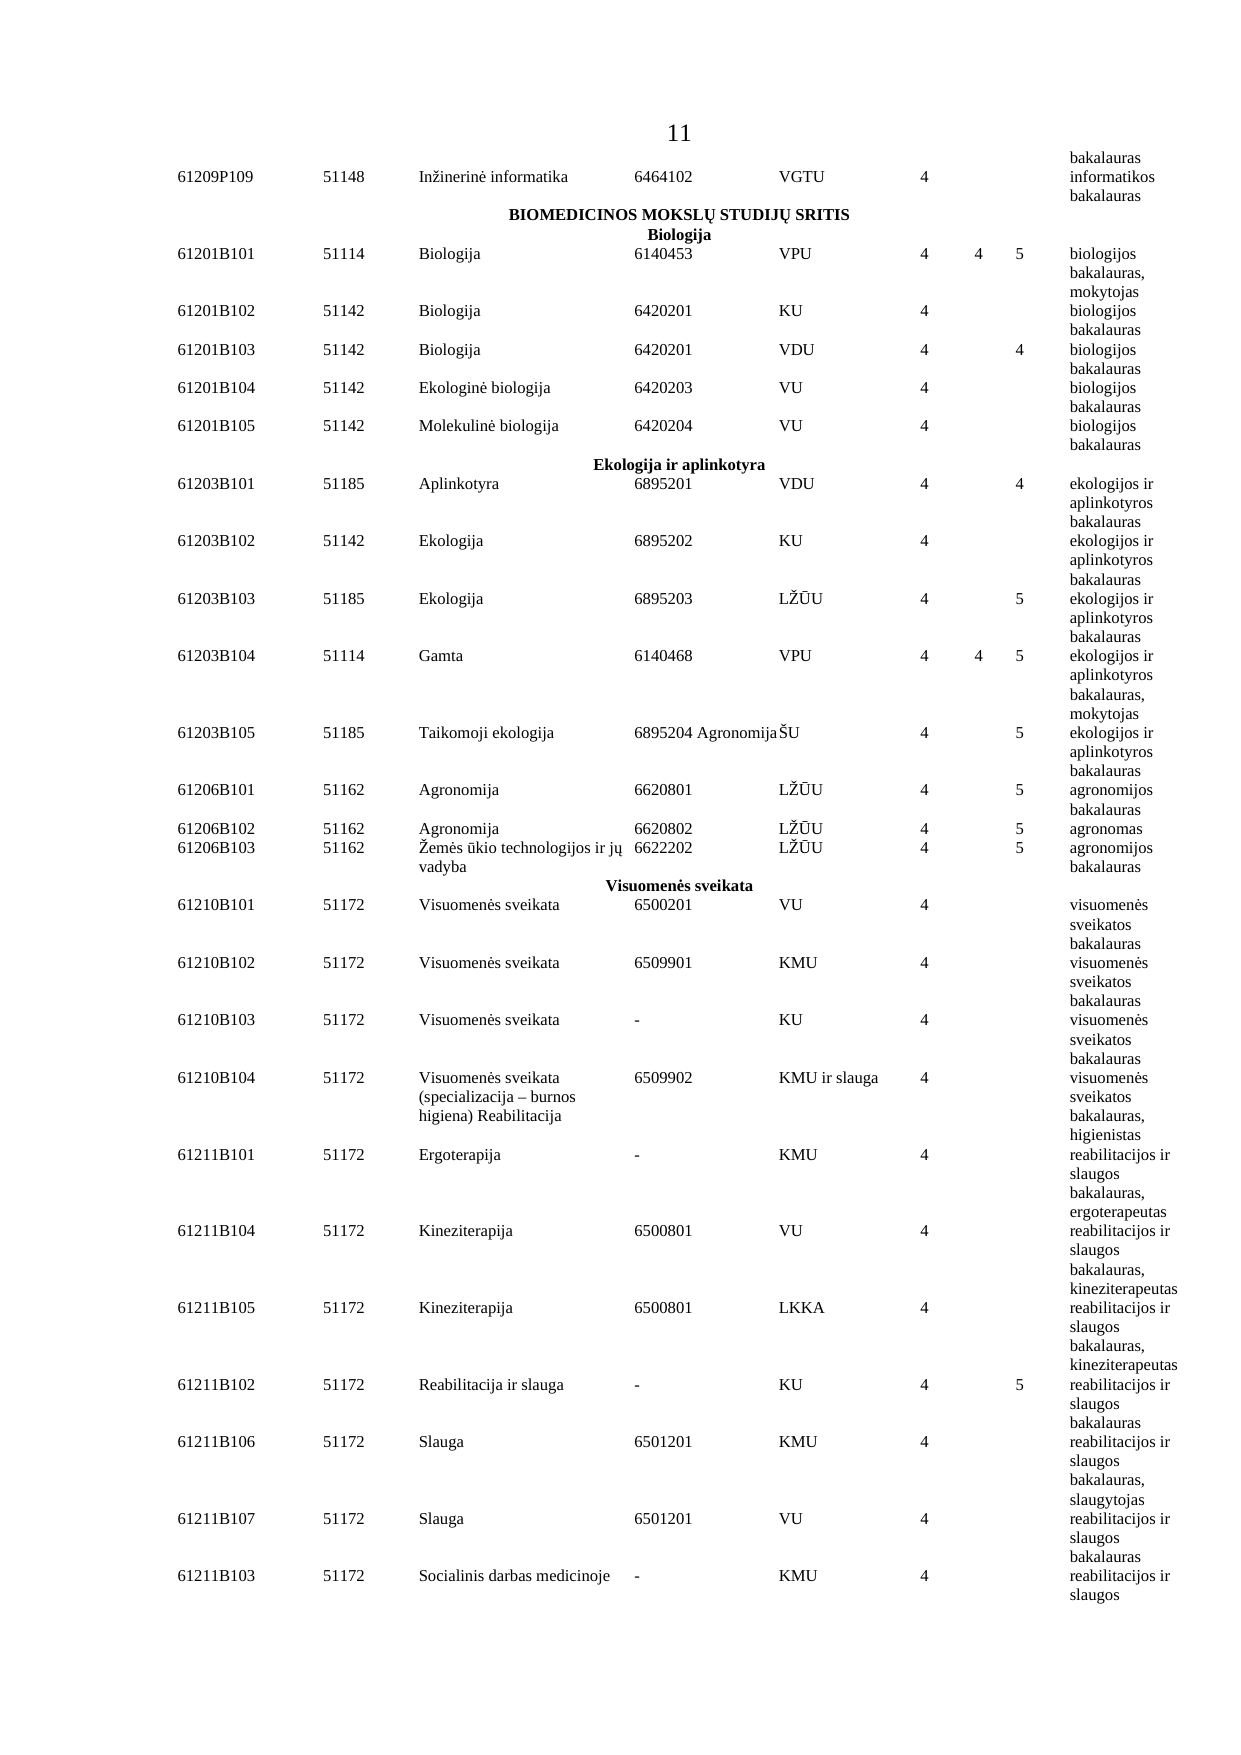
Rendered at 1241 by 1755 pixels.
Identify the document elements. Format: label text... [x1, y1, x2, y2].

table_cell 51142 [323, 416, 418, 454]
table_cell KU [779, 1010, 920, 1068]
table_cell 51172 [323, 1432, 418, 1508]
table_cell [1015, 895, 1069, 953]
table_cell [177, 148, 323, 167]
table_cell BIOMEDICINOS MOKSLŲ STUDIJŲ SRITIS [177, 205, 1181, 224]
table_cell [634, 148, 778, 167]
table_cell KMU [779, 1144, 920, 1221]
table_cell [974, 474, 1015, 531]
table_cell 51162 [323, 780, 418, 818]
table_cell KMU [779, 1566, 920, 1604]
table_cell 61211B106 [177, 1432, 323, 1508]
table_cell 51162 [323, 819, 418, 838]
table_cell [1015, 1144, 1069, 1221]
table_cell ekologijos ir aplinkotyros bakalauras [1070, 589, 1181, 646]
table_cell 6620801 [634, 780, 778, 818]
table_cell VDU [779, 474, 920, 531]
table_cell 51142 [323, 378, 418, 416]
table_cell Reabilitacija ir slauga [419, 1374, 634, 1432]
table_cell 6500801 [634, 1298, 778, 1374]
table_cell 51172 [323, 1566, 418, 1604]
table_cell LŽŪU [779, 780, 920, 818]
table_cell [974, 1566, 1015, 1604]
table_cell 5 [1015, 1374, 1069, 1432]
table_cell Kineziterapija [419, 1221, 634, 1298]
table_cell - [634, 1010, 778, 1068]
table_cell [974, 148, 1015, 167]
table_cell LŽŪU [779, 819, 920, 838]
table_cell 51172 [323, 1374, 418, 1432]
table_cell [1015, 1221, 1069, 1298]
table_cell KMU [779, 1432, 920, 1508]
table_cell 51142 [323, 531, 418, 588]
table_cell Visuomenės sveikata [419, 895, 634, 953]
table_cell 6500801 [634, 1221, 778, 1298]
table_cell 5 [1015, 819, 1069, 838]
table_cell biologijos bakalauras [1070, 416, 1181, 454]
table_cell Slauga [419, 1432, 634, 1508]
table_cell 4 [920, 1144, 974, 1221]
table_cell 61201B102 [177, 301, 323, 339]
table_cell Biologija [419, 301, 634, 339]
table_cell Socialinis darbas medicinoje [419, 1566, 634, 1604]
table_cell [974, 819, 1015, 838]
table_cell Ergoterapija [419, 1144, 634, 1221]
table_cell ekologijos ir aplinkotyros bakalauras [1070, 474, 1181, 531]
table_cell reabilitacijos ir slaugos bakalauras [1070, 1374, 1181, 1432]
table_cell 4 [920, 1221, 974, 1298]
table_cell [974, 416, 1015, 454]
table_cell KU [779, 301, 920, 339]
table_cell [974, 1010, 1015, 1068]
table_cell 61206B102 [177, 819, 323, 838]
table_cell KU [779, 1374, 920, 1432]
table_cell [974, 301, 1015, 339]
table_cell KMU ir slauga [779, 1068, 920, 1144]
table_cell 5 [1015, 646, 1069, 723]
table_cell 4 [920, 838, 974, 876]
table_cell visuomenės sveikatos bakalauras [1070, 1010, 1181, 1068]
table_cell agronomijos bakalauras [1070, 780, 1181, 818]
table_cell [1015, 1068, 1069, 1144]
table_cell Ekologija ir aplinkotyra [177, 454, 1181, 473]
table_cell reabilitacijos ir slaugos bakalauras, slaugytojas [1070, 1432, 1181, 1508]
table_cell 51172 [323, 1144, 418, 1221]
table_cell LŽŪU [779, 838, 920, 876]
table_cell [974, 1068, 1015, 1144]
table_cell 6509901 [634, 953, 778, 1010]
table_cell Aplinkotyra [419, 474, 634, 531]
table_cell LKKA [779, 1298, 920, 1374]
table_cell reabilitacijos ir slaugos bakalauras, kineziterapeutas [1070, 1221, 1181, 1298]
table_cell 6464102 [634, 167, 778, 205]
table_cell 4 [920, 531, 974, 588]
table_cell 4 [974, 646, 1015, 723]
table_cell 51172 [323, 1298, 418, 1374]
table_cell VPU [779, 646, 920, 723]
table_cell 61201B101 [177, 244, 323, 301]
table_cell LŽŪU [779, 589, 920, 646]
table_cell 51172 [323, 953, 418, 1010]
table_cell 4 [920, 1432, 974, 1508]
table_cell VGTU [779, 167, 920, 205]
table_cell [1015, 1010, 1069, 1068]
table_cell visuomenės sveikatos bakalauras [1070, 895, 1181, 953]
table_cell 4 [920, 416, 974, 454]
table_cell 6500201 [634, 895, 778, 953]
table_cell biologijos bakalauras [1070, 378, 1181, 416]
table_cell - [634, 1144, 778, 1221]
table_cell 61203B102 [177, 531, 323, 588]
table_cell ŠU [779, 723, 920, 780]
table_cell Taikomoji ekologija [419, 723, 634, 780]
table_cell 5 [1015, 244, 1069, 301]
table_cell VDU [779, 339, 920, 378]
table_cell [1015, 416, 1069, 454]
table_cell [1015, 953, 1069, 1010]
table_cell [1015, 1509, 1069, 1566]
table_cell [1015, 301, 1069, 339]
table_cell 5 [1015, 589, 1069, 646]
table_cell 4 [920, 1374, 974, 1432]
table_cell 61209P109 [177, 167, 323, 205]
table_cell reabilitacijos ir slaugos bakalauras, ergoterapeutas [1070, 1144, 1181, 1221]
table_cell reabilitacijos ir slaugos bakalauras [1070, 1509, 1181, 1566]
table_cell 61201B103 [177, 339, 323, 378]
table_cell 61206B103 [177, 838, 323, 876]
table_cell 61203B104 [177, 646, 323, 723]
table_cell 4 [920, 895, 974, 953]
table_cell 4 [920, 589, 974, 646]
table_cell 61201B104 [177, 378, 323, 416]
table_cell [920, 148, 974, 167]
table_cell VPU [779, 244, 920, 301]
table_cell Inžinerinė informatika [419, 167, 634, 205]
table_cell [974, 1374, 1015, 1432]
table_cell biologijos bakalauras [1070, 339, 1181, 378]
table_cell 51185 [323, 589, 418, 646]
table_cell ekologijos ir aplinkotyros bakalauras [1070, 531, 1181, 588]
table_cell [419, 148, 634, 167]
table_cell KMU [779, 953, 920, 1010]
table_cell visuomenės sveikatos bakalauras [1070, 953, 1181, 1010]
table_cell [974, 167, 1015, 205]
table_cell 5 [1015, 838, 1069, 876]
table_cell 4 [920, 723, 974, 780]
table_cell [1015, 1298, 1069, 1374]
table_cell Slauga [419, 1509, 634, 1566]
table_cell 6620802 [634, 819, 778, 838]
table_cell [974, 953, 1015, 1010]
table_cell VU [779, 1221, 920, 1298]
table_cell [974, 723, 1015, 780]
table_cell 4 [920, 474, 974, 531]
table_cell 51114 [323, 244, 418, 301]
table_cell [1015, 1566, 1069, 1604]
table_cell 51172 [323, 1509, 418, 1566]
table_cell agronomas [1070, 819, 1181, 838]
table_cell Visuomenės sveikata (specializacija – burnos higiena) Reabilitacija [419, 1068, 634, 1144]
table_cell - [634, 1374, 778, 1432]
table_cell Žemės ūkio technologijos ir jų vadyba [419, 838, 634, 876]
table_cell Biologija [419, 339, 634, 378]
table_cell 61203B101 [177, 474, 323, 531]
table_cell VU [779, 895, 920, 953]
table_cell 4 [920, 953, 974, 1010]
table_cell 4 [920, 244, 974, 301]
table_cell 6420201 [634, 301, 778, 339]
table_cell 4 [920, 1298, 974, 1374]
table_cell reabilitacijos ir slaugos [1070, 1566, 1181, 1604]
table_cell 6501201 [634, 1432, 778, 1508]
table_cell 61210B101 [177, 895, 323, 953]
table_cell Ekologija [419, 531, 634, 588]
table_cell 4 [920, 780, 974, 818]
table_cell [974, 378, 1015, 416]
table_cell [779, 148, 920, 167]
table_cell Agronomija [419, 780, 634, 818]
table_cell 6895201 [634, 474, 778, 531]
table_cell 6895203 [634, 589, 778, 646]
table_cell ekologijos ir aplinkotyros bakalauras [1070, 723, 1181, 780]
table_cell 4 [920, 339, 974, 378]
table_cell 61206B101 [177, 780, 323, 818]
table_cell Ekologinė biologija [419, 378, 634, 416]
table_cell Ekologija [419, 589, 634, 646]
table_cell - [634, 1566, 778, 1604]
table_cell 51114 [323, 646, 418, 723]
table_cell Gamta [419, 646, 634, 723]
table_cell 61210B103 [177, 1010, 323, 1068]
table_cell 4 [920, 819, 974, 838]
table_cell Agronomija [419, 819, 634, 838]
table_cell 61211B102 [177, 1374, 323, 1432]
table_cell biologijos bakalauras [1070, 301, 1181, 339]
table_cell [974, 1509, 1015, 1566]
table_cell [974, 1144, 1015, 1221]
table_cell [974, 838, 1015, 876]
table_cell [974, 895, 1015, 953]
table_cell 51172 [323, 1068, 418, 1144]
table_cell [974, 589, 1015, 646]
table_cell 6509902 [634, 1068, 778, 1144]
table_cell 61211B103 [177, 1566, 323, 1604]
table_cell 61211B107 [177, 1509, 323, 1566]
table_cell 61211B105 [177, 1298, 323, 1374]
table_cell 4 [1015, 474, 1069, 531]
table_cell 4 [1015, 339, 1069, 378]
table_cell [974, 339, 1015, 378]
table_cell 51172 [323, 1221, 418, 1298]
table_cell VU [779, 378, 920, 416]
table_cell bakalauras [1070, 148, 1181, 167]
table_cell VU [779, 416, 920, 454]
table_cell Visuomenės sveikata [177, 876, 1181, 895]
table_cell ekologijos ir aplinkotyros bakalauras, mokytojas [1070, 646, 1181, 723]
table_cell 4 [920, 1509, 974, 1566]
table_cell Molekulinė biologija [419, 416, 634, 454]
table_cell [1015, 378, 1069, 416]
table_cell 51142 [323, 301, 418, 339]
table_cell [974, 780, 1015, 818]
table_cell 4 [920, 1068, 974, 1144]
table_cell 61203B105 [177, 723, 323, 780]
table_cell informatikos bakalauras [1070, 167, 1181, 205]
table_cell 51162 [323, 838, 418, 876]
table_cell 6420204 [634, 416, 778, 454]
table_cell biologijos bakalauras, mokytojas [1070, 244, 1181, 301]
table_cell 61211B101 [177, 1144, 323, 1221]
table_cell [974, 531, 1015, 588]
table_cell 6895202 [634, 531, 778, 588]
table_cell Kineziterapija [419, 1298, 634, 1374]
table_cell 6420201 [634, 339, 778, 378]
table_cell [1015, 167, 1069, 205]
table_cell 6140453 [634, 244, 778, 301]
table_cell 5 [1015, 780, 1069, 818]
table_cell 4 [974, 244, 1015, 301]
table_cell Biologija [177, 224, 1181, 243]
table_cell 6420203 [634, 378, 778, 416]
table_cell 61210B104 [177, 1068, 323, 1144]
table_cell [974, 1432, 1015, 1508]
table_cell [1015, 148, 1069, 167]
table_cell visuomenės sveikatos bakalauras, higienistas [1070, 1068, 1181, 1144]
table_cell 61211B104 [177, 1221, 323, 1298]
table_cell Biologija [419, 244, 634, 301]
table_cell 6501201 [634, 1509, 778, 1566]
table_cell 4 [920, 1566, 974, 1604]
table_cell 61201B105 [177, 416, 323, 454]
table_cell [1015, 1432, 1069, 1508]
table_cell Visuomenės sveikata [419, 953, 634, 1010]
table_cell 5 [1015, 723, 1069, 780]
table_cell KU [779, 531, 920, 588]
table_cell 61210B102 [177, 953, 323, 1010]
table_cell 61203B103 [177, 589, 323, 646]
table_cell 6895204 Agronomija [634, 723, 778, 780]
table_cell 51172 [323, 895, 418, 953]
table_cell agronomijos bakalauras [1070, 838, 1181, 876]
table_cell 51172 [323, 1010, 418, 1068]
table_cell [323, 148, 418, 167]
table_cell 51185 [323, 723, 418, 780]
table_cell 6140468 [634, 646, 778, 723]
table_cell 4 [920, 167, 974, 205]
table_cell 4 [920, 1010, 974, 1068]
table_cell 51148 [323, 167, 418, 205]
table_cell 4 [920, 378, 974, 416]
table_cell 6622202 [634, 838, 778, 876]
table_cell reabilitacijos ir slaugos bakalauras, kineziterapeutas [1070, 1298, 1181, 1374]
table_cell [974, 1221, 1015, 1298]
table_cell 4 [920, 301, 974, 339]
table_cell VU [779, 1509, 920, 1566]
table_cell 4 [920, 646, 974, 723]
table_cell 51142 [323, 339, 418, 378]
table_cell [974, 1298, 1015, 1374]
table_cell 51185 [323, 474, 418, 531]
table_cell [1015, 531, 1069, 588]
table_cell Visuomenės sveikata [419, 1010, 634, 1068]
